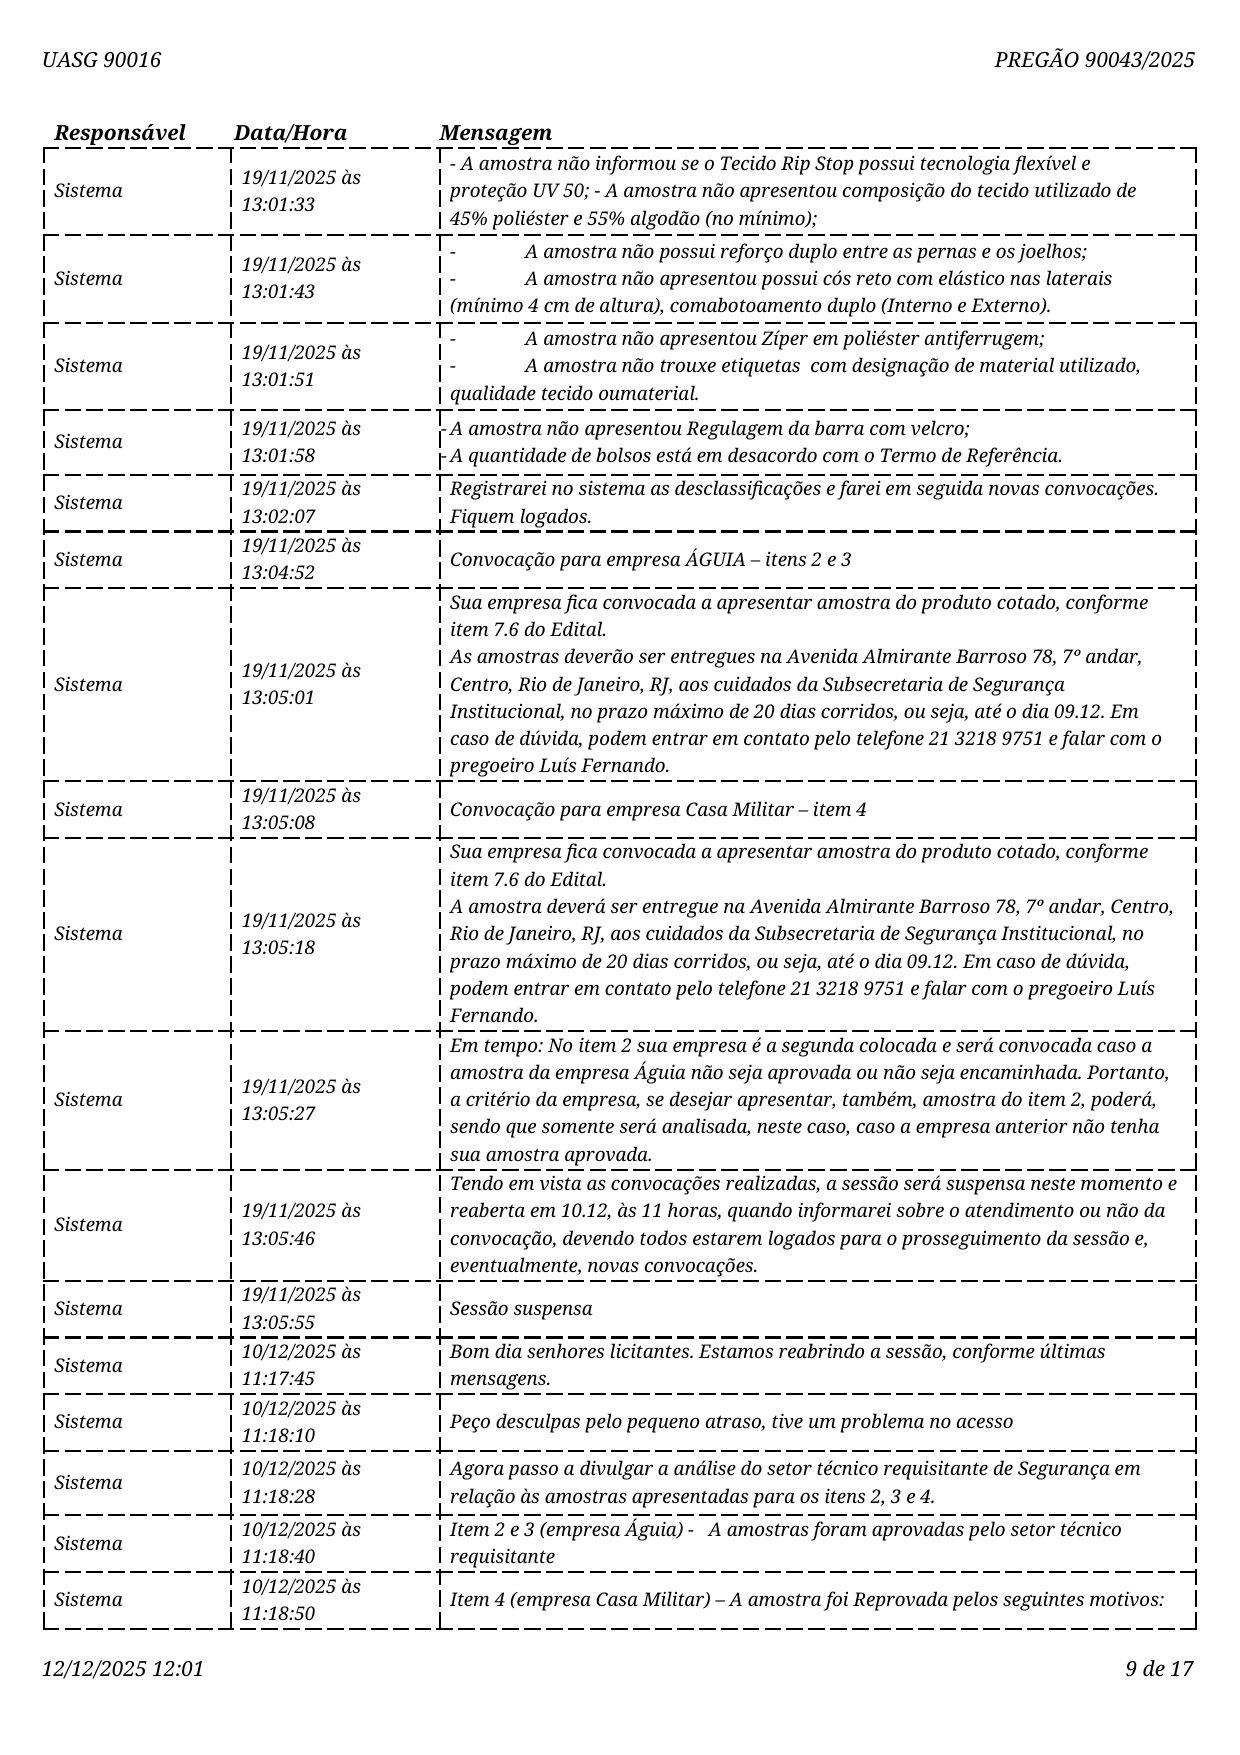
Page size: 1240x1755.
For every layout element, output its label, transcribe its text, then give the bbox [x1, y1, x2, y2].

table_cell - A amostra não informou se o Tecido Rip Stop possui tecnologia flexível e proteção UV 50; - A amostra não apresentou composição do tecido utilizado de 45% poliéster e 55% algodão (no mínimo); [440, 147, 1196, 234]
table_cell 19/11/2025 às 13:05:01 [231, 587, 439, 780]
table_cell Registrarei no sistema as desclassificações e farei em seguida novas convocações. Fiquem logados. [440, 474, 1196, 530]
table_cell Tendo em vista as convocações realizadas, a sessão será suspensa neste momento e reaberta em 10.12, às 11 horas, quando informarei sobre o atendimento ou não da convocação, devendo todos estarem logados para o prosseguimento da sessão e, eventualmente, novas convocações. [440, 1169, 1196, 1280]
table_cell Bom dia senhores licitantes. Estamos reabrindo a sessão, conforme últimas mensagens. [440, 1336, 1196, 1393]
table_cell A amostra não apresentou Regulagem da barra com velcro; A quantidade de bolsos está em desacordo com o Termo de Referência. [440, 409, 1196, 474]
table_cell 19/11/2025 às 13:01:33 [231, 147, 439, 234]
table_cell 19/11/2025 às 13:04:52 [231, 530, 439, 587]
table_cell Sistema [44, 234, 231, 322]
table_cell Sistema [44, 1393, 231, 1450]
table_cell 19/11/2025 às 13:05:55 [231, 1280, 439, 1336]
table_cell A amostra não apresentou Zíper em poliéster antiferrugem; A amostra não trouxe etiquetas com designação de material utilizado, qualidade tecido oumaterial. [440, 322, 1196, 409]
table_cell Sistema [44, 1030, 231, 1168]
table_cell Sistema [44, 474, 231, 530]
table_cell Item 2 e 3 (empresa Águia) - A amostras foram aprovadas pelo setor técnico requisitante [440, 1514, 1196, 1571]
table_cell Sistema [44, 530, 231, 587]
table_cell Sistema [44, 409, 231, 474]
table_cell Sistema [44, 1514, 231, 1571]
table_cell Sistema [44, 147, 231, 234]
table_cell 19/11/2025 às 13:01:58 [231, 409, 439, 474]
table_cell A amostra não possui reforço duplo entre as pernas e os joelhos; A amostra não apresentou possui cós reto com elástico nas laterais (mínimo 4 cm de altura), comabotoamento duplo (Interno e Externo). [440, 234, 1196, 322]
table_cell Peço desculpas pelo pequeno atraso, tive um problema no acesso [440, 1393, 1196, 1450]
table_cell 10/12/2025 às 11:18:28 [231, 1450, 439, 1514]
table_cell 10/12/2025 às 11:18:10 [231, 1393, 439, 1450]
table_cell Sistema [44, 837, 231, 1030]
table_cell 10/12/2025 às 11:18:50 [231, 1571, 439, 1628]
table_cell Sistema [44, 1450, 231, 1514]
table_cell Em tempo: No item 2 sua empresa é a segunda colocada e será convocada caso a amostra da empresa Águia não seja aprovada ou não seja encaminhada. Portanto, a critério da empresa, se desejar apresentar, também, amostra do item 2, poderá, sendo que somente será analisada, neste caso, caso a empresa anterior não tenha sua amostra aprovada. [440, 1030, 1196, 1168]
table_cell Sua empresa fica convocada a apresentar amostra do produto cotado, conforme item 7.6 do Edital. As amostras deverão ser entregues na Avenida Almirante Barroso 78, 7º andar, Centro, Rio de Janeiro, RJ, aos cuidados da Subsecretaria de Segurança Institucional, no prazo máximo de 20 dias corridos, ou seja, até o dia 09.12. Em caso de dúvida, podem entrar em contato pelo telefone 21 3218 9751 e falar com o pregoeiro Luís Fernando. [440, 587, 1196, 780]
table_cell Convocação para empresa ÁGUIA – itens 2 e 3 [440, 530, 1196, 587]
table_cell Sistema [44, 587, 231, 780]
table_cell Sistema [44, 1336, 231, 1393]
table_cell Sistema [44, 1280, 231, 1336]
table_cell Sistema [44, 1571, 231, 1628]
table_cell Sua empresa fica convocada a apresentar amostra do produto cotado, conforme item 7.6 do Edital. A amostra deverá ser entregue na Avenida Almirante Barroso 78, 7º andar, Centro, Rio de Janeiro, RJ, aos cuidados da Subsecretaria de Segurança Institucional, no prazo máximo de 20 dias corridos, ou seja, até o dia 09.12. Em caso de dúvida, podem entrar em contato pelo telefone 21 3218 9751 e falar com o pregoeiro Luís Fernando. [440, 837, 1196, 1030]
table_cell Agora passo a divulgar a análise do setor técnico requisitante de Segurança em relação às amostras apresentadas para os itens 2, 3 e 4. [440, 1450, 1196, 1514]
table_cell 10/12/2025 às 11:18:40 [231, 1514, 439, 1571]
table_cell 19/11/2025 às 13:01:43 [231, 234, 439, 322]
table_cell 19/11/2025 às 13:05:46 [231, 1169, 439, 1280]
table_cell Convocação para empresa Casa Militar – item 4 [440, 780, 1196, 837]
table_cell 19/11/2025 às 13:05:08 [231, 780, 439, 837]
table_cell Sistema [44, 322, 231, 409]
table_cell Sistema [44, 780, 231, 837]
table_cell 19/11/2025 às 13:01:51 [231, 322, 439, 409]
table_cell Sistema [44, 1169, 231, 1280]
table_cell 19/11/2025 às 13:05:27 [231, 1030, 439, 1168]
table_cell 10/12/2025 às 11:17:45 [231, 1336, 439, 1393]
table_cell 19/11/2025 às 13:02:07 [231, 474, 439, 530]
table_cell Sessão suspensa [440, 1280, 1196, 1336]
table_cell Item 4 (empresa Casa Militar) – A amostra foi Reprovada pelos seguintes motivos: [440, 1571, 1196, 1628]
table_cell 19/11/2025 às 13:05:18 [231, 837, 439, 1030]
